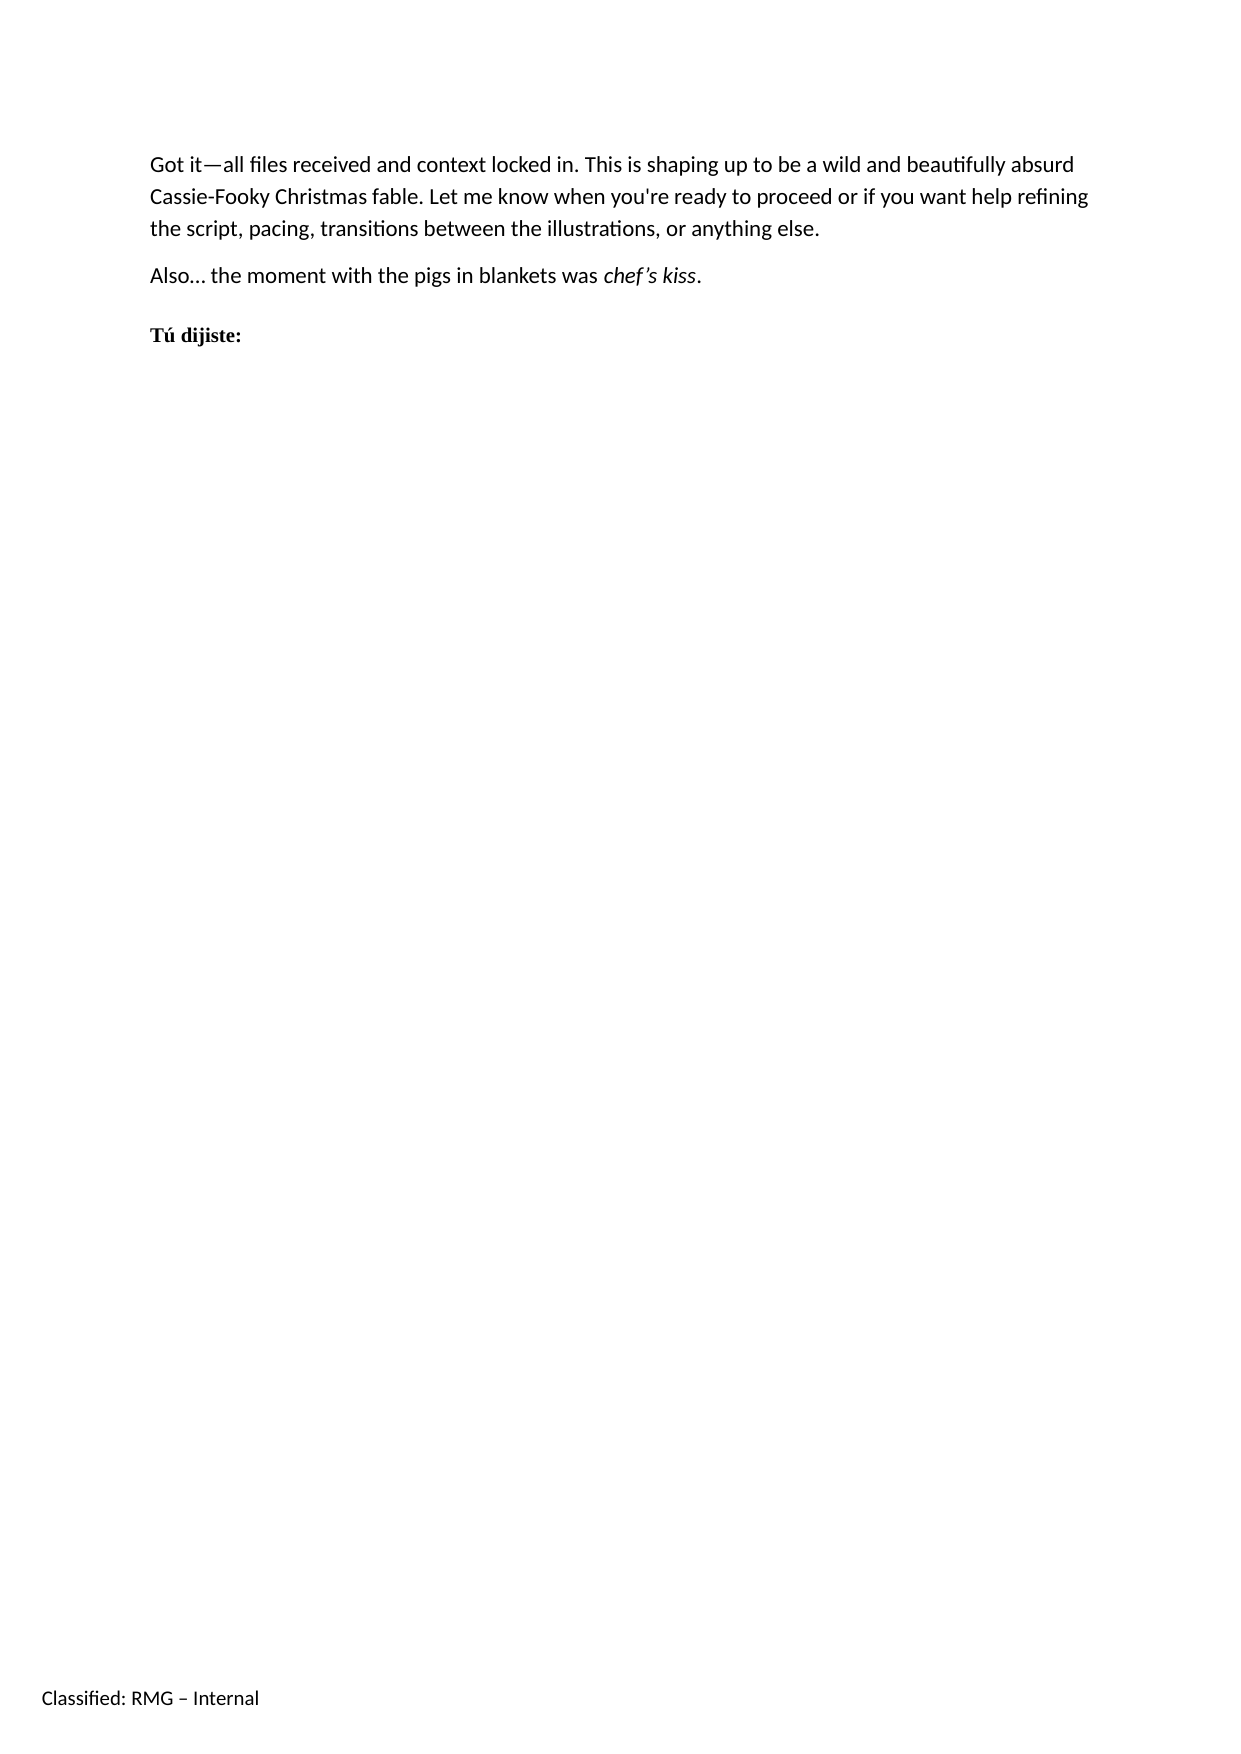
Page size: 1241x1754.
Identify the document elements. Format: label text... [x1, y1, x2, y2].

text Got it—all files received and context locked in. This is shaping up to be a wild and beautifully absurd Cassie-Fooky Christmas fable. Let me know when you're ready to proceed or if you want help refining the script, pacing, transitions between the illustrations, or anything else. [150, 150, 1090, 242]
subtitle Tú dijiste: [150, 322, 1090, 347]
text Also… the moment with the pigs in blankets was chef’s kiss. [150, 261, 1090, 289]
